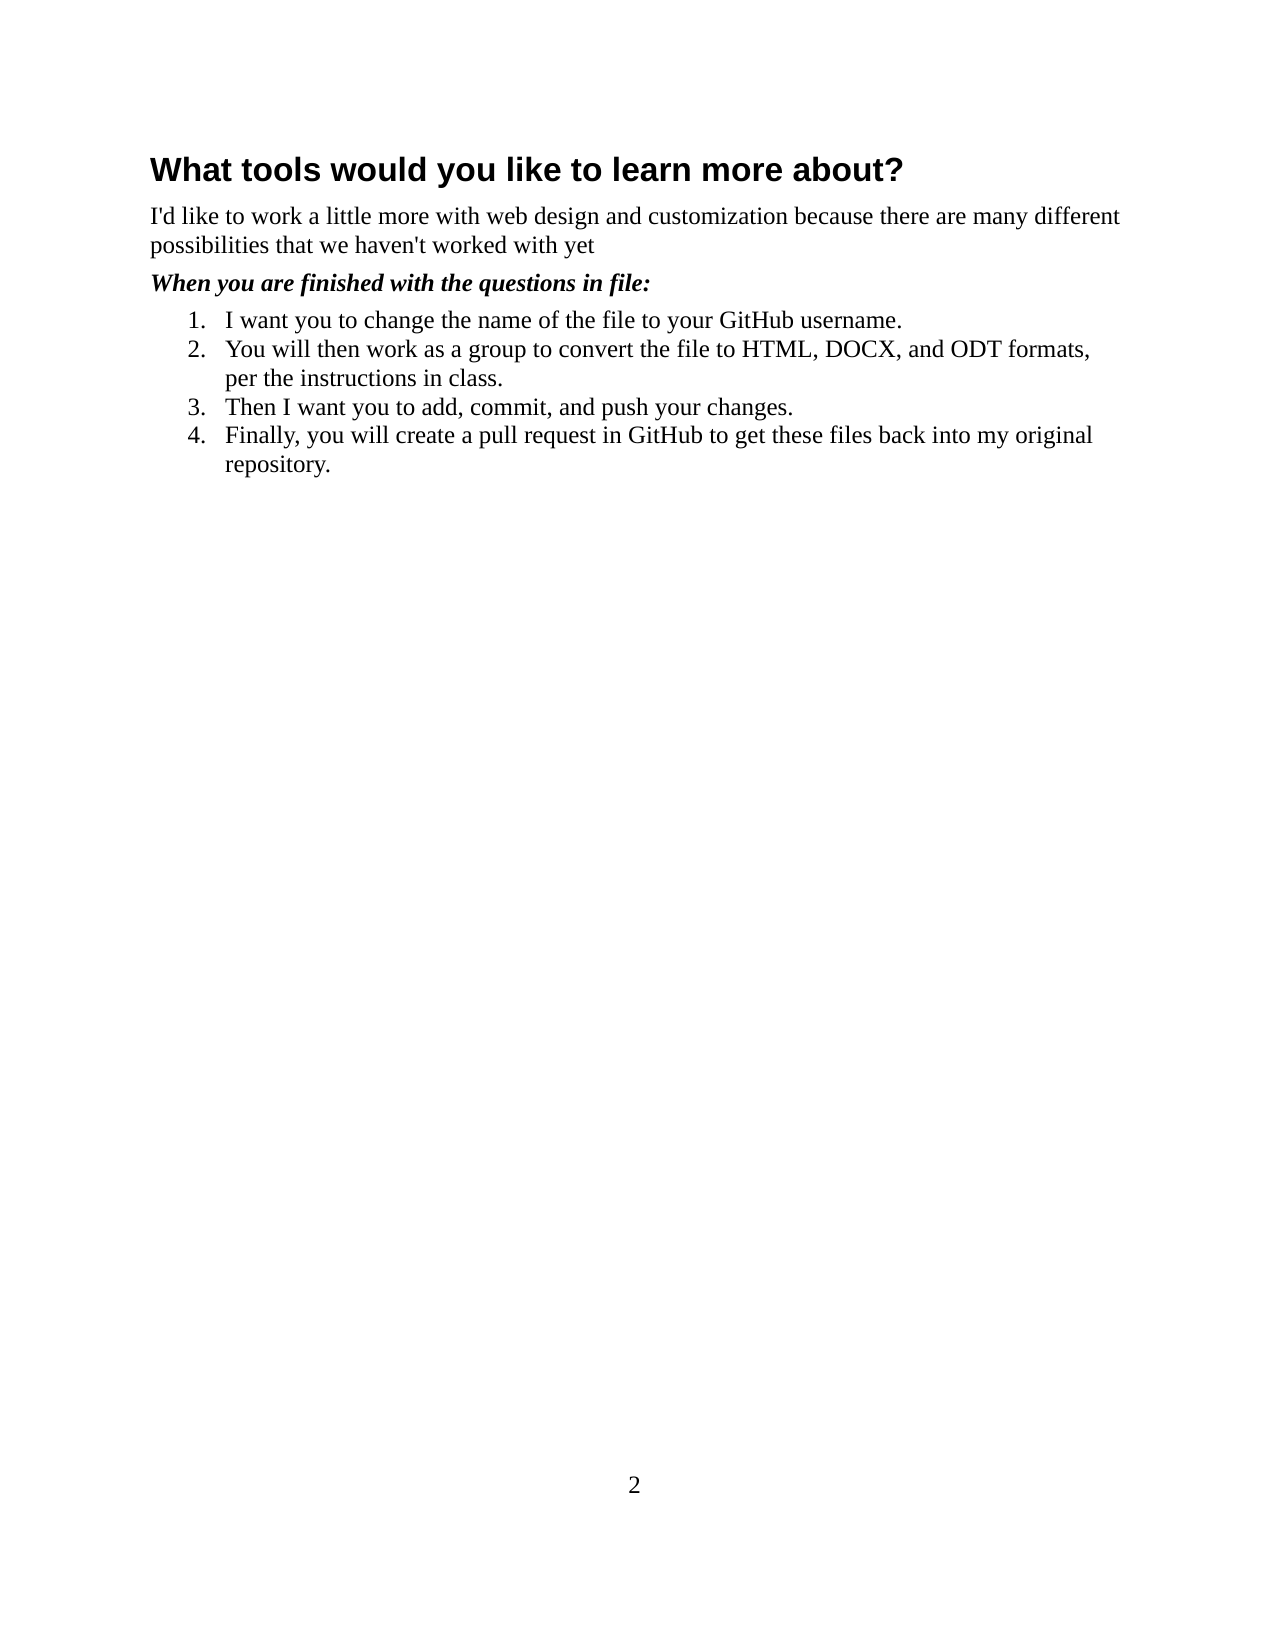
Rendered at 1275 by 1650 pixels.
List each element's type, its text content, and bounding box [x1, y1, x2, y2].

list Finally, you will create a pull request in GitHub to get these files back into my original repository. [187, 420, 1125, 478]
text I'd like to work a little more with web design and customization because there are many different possibilities that we haven't worked with yet [150, 201, 1125, 259]
text When you are finished with the questions in file: [150, 268, 1125, 296]
list Then I want you to add, commit, and push your changes. [187, 392, 1125, 420]
list You will then work as a group to convert the file to HTML, DOCX, and ODT formats, per the instructions in class. [187, 334, 1125, 392]
subtitle What tools would you like to learn more about? [150, 150, 1125, 189]
list I want you to change the name of the file to your GitHub username. [187, 305, 1125, 334]
